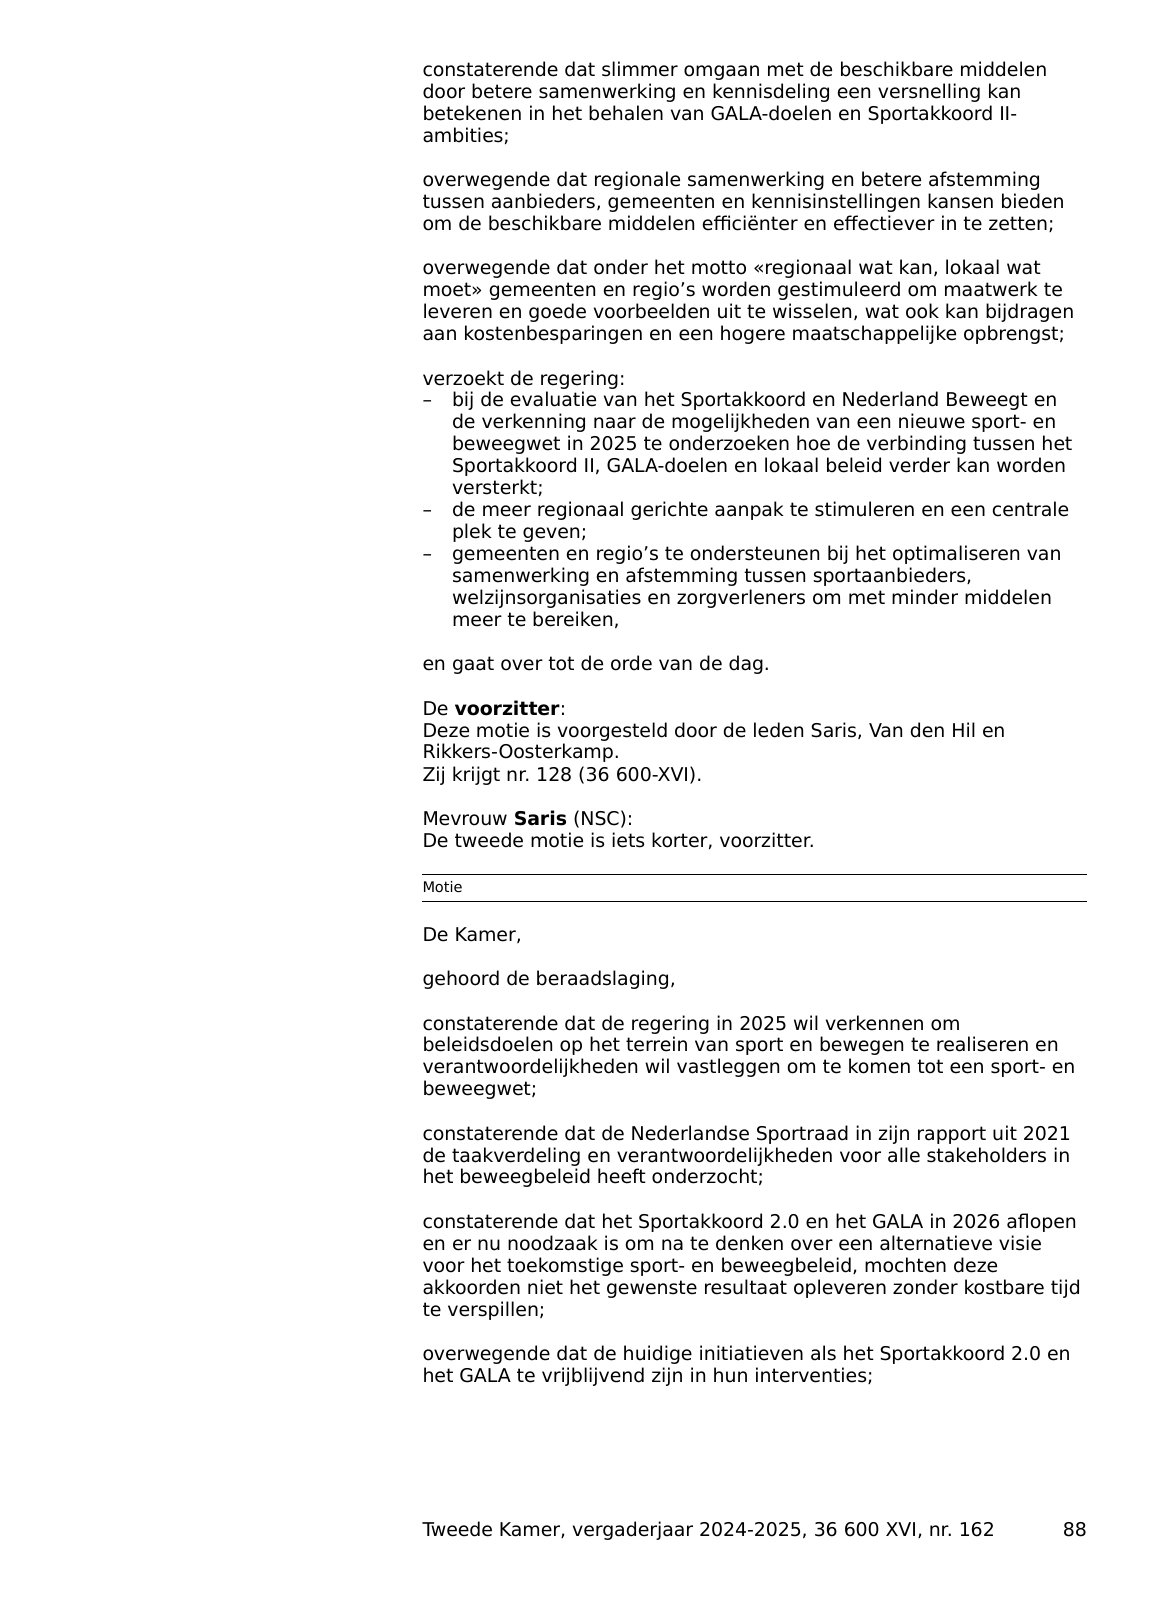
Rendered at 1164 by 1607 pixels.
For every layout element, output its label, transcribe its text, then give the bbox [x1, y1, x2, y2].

text gehoord de beraadslaging, [422, 968, 1087, 990]
text – de meer regionaal gerichte aanpak te stimuleren en een centrale plek te geven; [422, 499, 1087, 543]
text en gaat over tot de orde van de dag. [422, 653, 1087, 675]
text Mevrouw Saris (NSC): [422, 808, 1087, 829]
text Deze motie is voorgesteld door de leden Saris, Van den Hil en Rikkers-Oosterkamp. [422, 719, 1087, 763]
text overwegende dat regionale samenwerking en betere afstemming tussen aanbieders, gemeenten en kennisinstellingen kansen bieden om de beschikbare middelen efficiënter en effectiever in te zetten; [422, 169, 1087, 235]
text De Kamer, [422, 924, 1087, 946]
text De tweede motie is iets korter, voorzitter. [422, 829, 1087, 852]
table_header Motie [422, 875, 1087, 901]
text Zij krijgt nr. 128 (36 600-XVI). [422, 763, 1087, 785]
text constaterende dat het Sportakkoord 2.0 en het GALA in 2026 aflopen en er nu noodzaak is om na te denken over een alternatieve visie voor het toekomstige sport- en beweegbeleid, mochten deze akkoorden niet het gewenste resultaat opleveren zonder kostbare tijd te verspillen; [422, 1211, 1087, 1321]
text De voorzitter: [422, 697, 1087, 719]
text overwegende dat onder het motto «regionaal wat kan, lokaal wat moet» gemeenten en regio’s worden gestimuleerd om maatwerk te leveren en goede voorbeelden uit te wisselen, wat ook kan bijdragen aan kostenbesparingen en een hogere maatschappelijke opbrengst; [422, 257, 1087, 345]
text – bij de evaluatie van het Sportakkoord en Nederland Beweegt en de verkenning naar de mogelijkheden van een nieuwe sport- en beweegwet in 2025 te onderzoeken hoe de verbinding tussen het Sportakkoord II, GALA-doelen en lokaal beleid verder kan worden versterkt; [422, 389, 1087, 499]
text – gemeenten en regio’s te ondersteunen bij het optimaliseren van samenwerking en afstemming tussen sportaanbieders, welzijnsorganisaties en zorgverleners om met minder middelen meer te bereiken, [422, 543, 1087, 631]
text overwegende dat de huidige initiatieven als het Sportakkoord 2.0 en het GALA te vrijblijvend zijn in hun interventies; [422, 1343, 1087, 1387]
text verzoekt de regering: [422, 367, 1087, 389]
text constaterende dat de regering in 2025 wil verkennen om beleidsdoelen op het terrein van sport en bewegen te realiseren en verantwoordelijkheden wil vastleggen om te komen tot een sport- en beweegwet; [422, 1012, 1087, 1100]
text constaterende dat de Nederlandse Sportraad in zijn rapport uit 2021 de taakverdeling en verantwoordelijkheden voor alle stakeholders in het beweegbeleid heeft onderzocht; [422, 1122, 1087, 1188]
text constaterende dat slimmer omgaan met de beschikbare middelen door betere samenwerking en kennisdeling een versnelling kan betekenen in het behalen van GALA-doelen en Sportakkoord II-ambities; [422, 59, 1087, 147]
